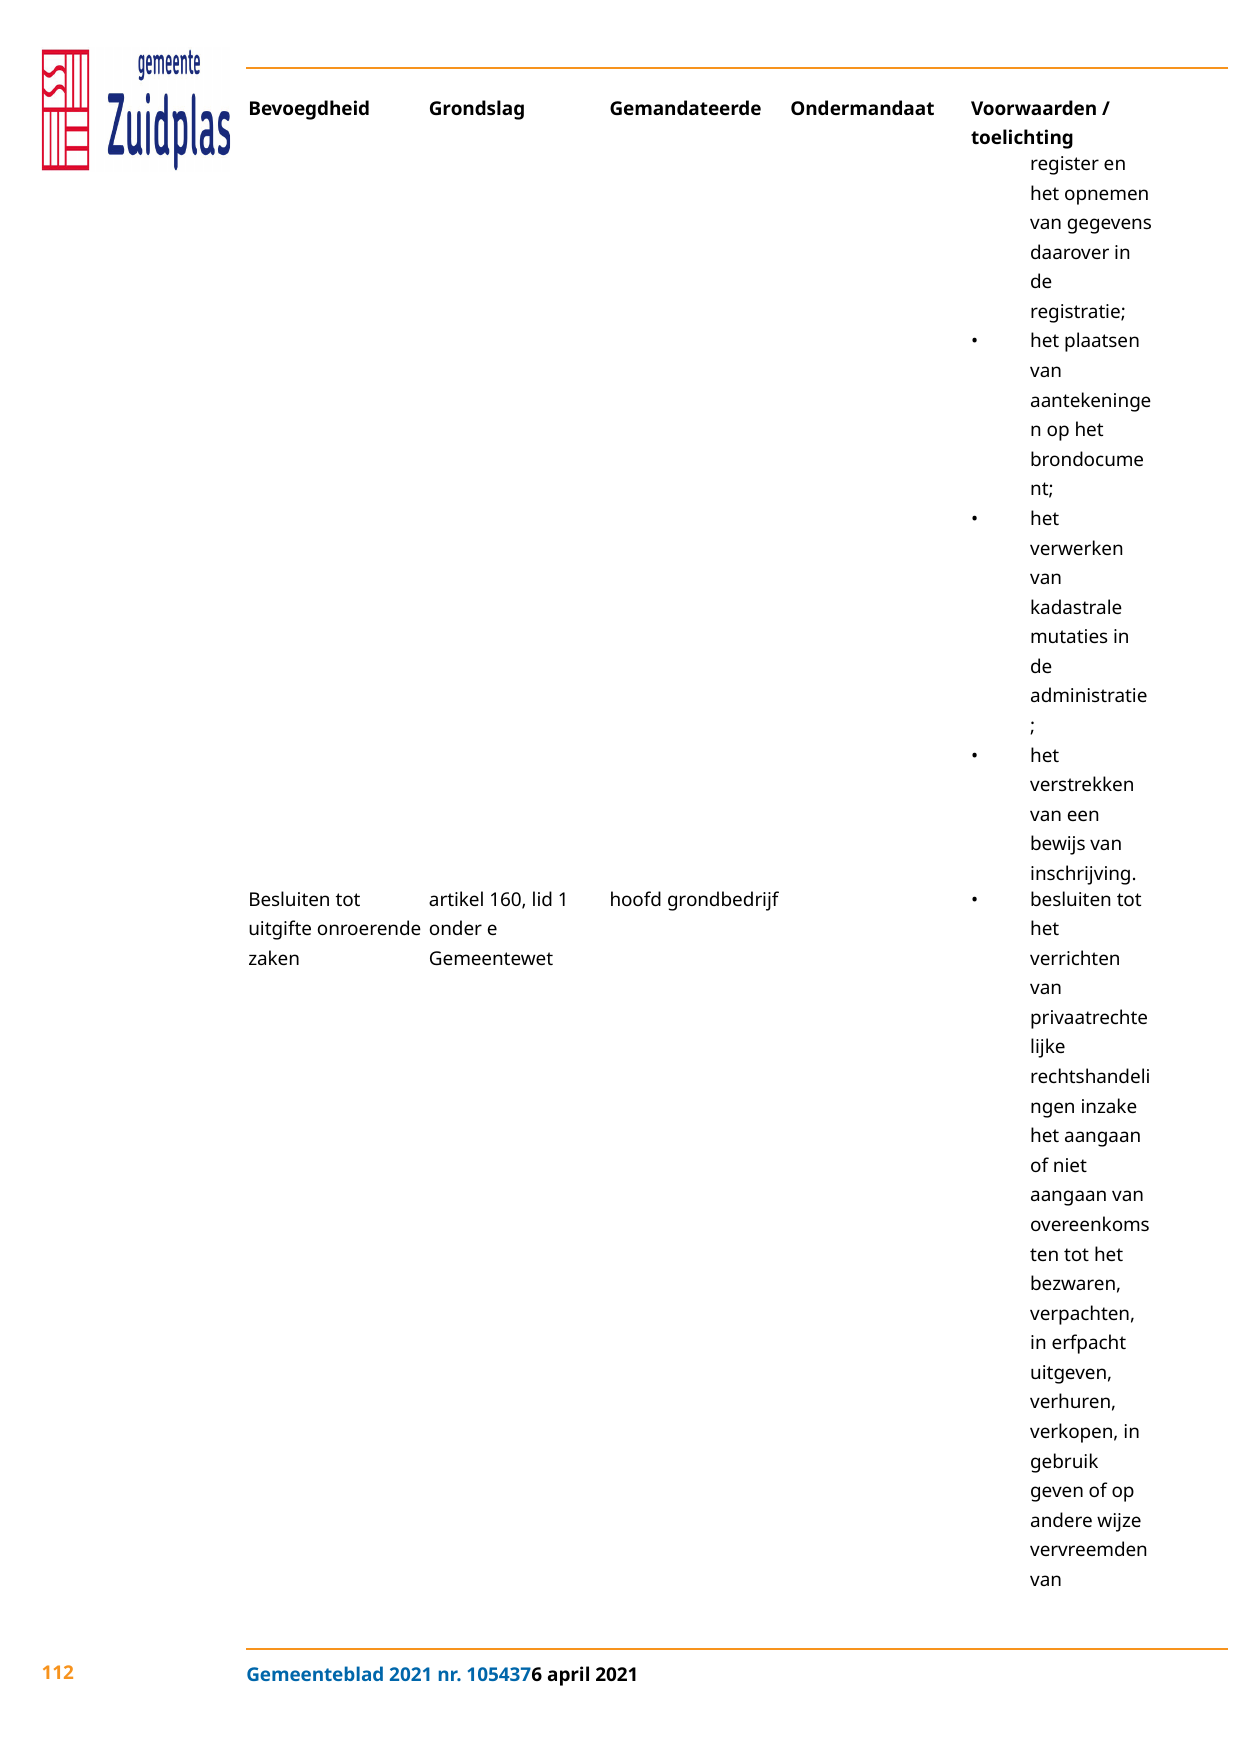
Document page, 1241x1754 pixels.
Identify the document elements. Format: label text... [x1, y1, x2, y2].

table_cell artikel 160, lid 1 onder e Gemeentewet [429, 886, 609, 1592]
table_cell besluiten tot het verrichten van privaatrechtelijke rechtshandelingen inzake het aangaan of niet aangaan van overeenkomsten tot het bezwaren, verpachten, in erfpacht uitgeven, verhuren, verkopen, in gebruik geven of op andere wijze vervreemden van [971, 886, 1152, 1592]
table_cell [790, 150, 971, 886]
table_header Voorwaarden / toelichting [971, 95, 1152, 150]
table_cell hoofd grondbedrijf [609, 886, 790, 1592]
table_header Grondslag [429, 95, 609, 150]
table_header Ondermandaat [790, 95, 971, 150]
table_cell [790, 886, 971, 1592]
picture [41, 47, 231, 172]
table_header Gemandateerde [609, 95, 790, 150]
table_cell [609, 150, 790, 886]
table_cell [248, 150, 429, 886]
table_header Bevoegdheid [248, 95, 429, 150]
table_cell Besluiten tot uitgifte onroerende zaken [248, 886, 429, 1592]
table_cell [429, 150, 609, 886]
table_cell register en het opnemen van gegevens daarover in de registratie; het plaatsen van aantekeningen op het brondocument; het verwerken van kadastrale mutaties in de administratie; het verstrekken van een bewijs van inschrijving. [971, 150, 1152, 886]
